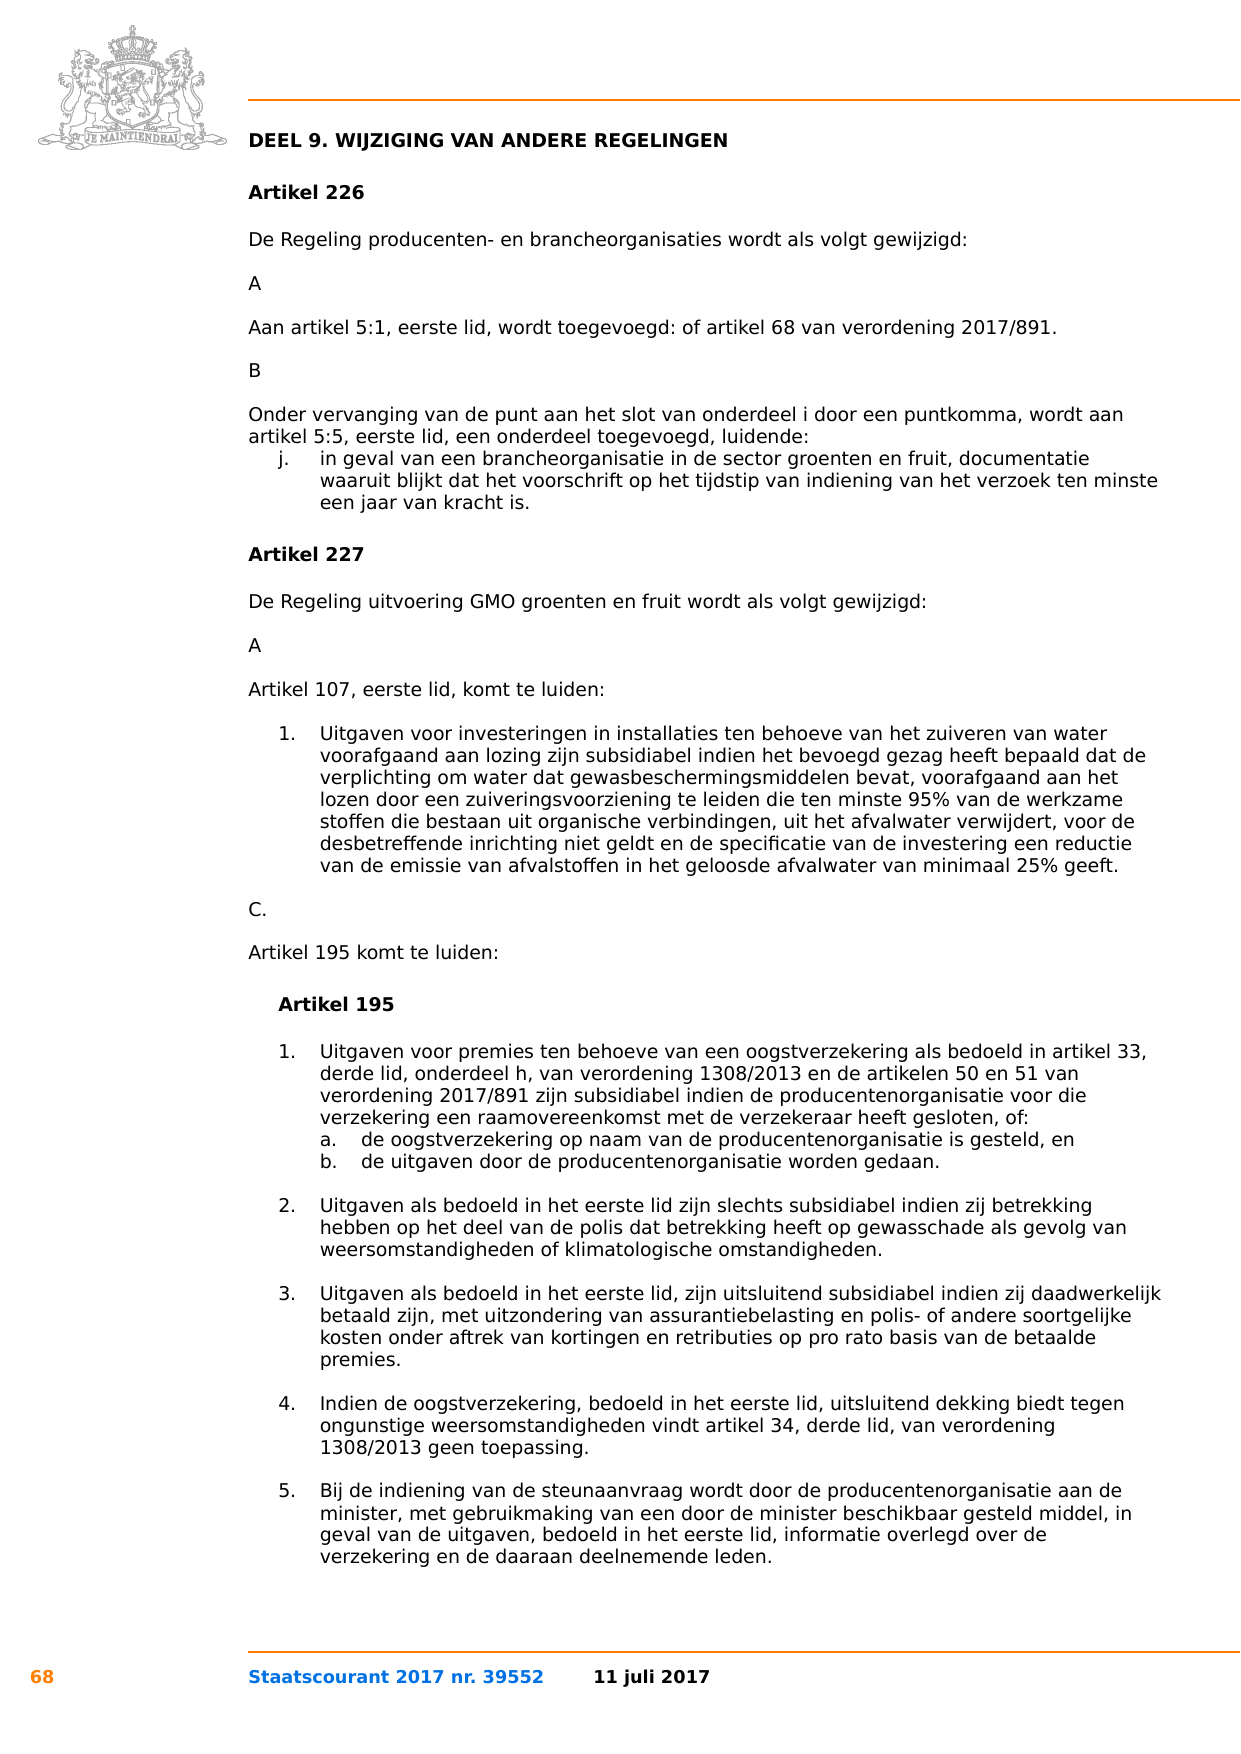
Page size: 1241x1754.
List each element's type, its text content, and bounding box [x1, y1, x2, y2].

text A [248, 635, 1163, 657]
subtitle Artikel 226 [248, 182, 1163, 204]
text B [248, 360, 1163, 382]
text De Regeling producenten- en brancheorganisaties wordt als volgt gewijzigd: [248, 229, 1163, 251]
subtitle Artikel 227 [248, 544, 1163, 566]
subtitle Artikel 195 [278, 994, 1163, 1016]
text 1. Uitgaven voor investeringen in installaties ten behoeve van het zuiveren van water voorafgaand aan lozing zijn subsidiabel indien het bevoegd gezag heeft bepaald dat de verplichting om water dat gewasbeschermingsmiddelen bevat, voorafgaand aan het lozen door een zuiveringsvoorziening te leiden die ten minste 95% van de werkzame stoffen die bestaan uit organische verbindingen, uit het afvalwater verwijdert, voor de desbetreffende inrichting niet geldt en de specificatie van de investering een reductie van de emissie van afvalstoffen in het geloosde afvalwater van minimaal 25% geeft. [278, 723, 1163, 877]
text 1. Uitgaven voor premies ten behoeve van een oogstverzekering als bedoeld in artikel 33, derde lid, onderdeel h, van verordening 1308/2013 en de artikelen 50 en 51 van verordening 2017/891 zijn subsidiabel indien de producentenorganisatie voor die verzekering een raamovereenkomst met de verzekeraar heeft gesloten, of: [278, 1041, 1163, 1129]
text 2. Uitgaven als bedoeld in het eerste lid zijn slechts subsidiabel indien zij betrekking hebben op het deel van de polis dat betrekking heeft op gewasschade als gevolg van weersomstandigheden of klimatologische omstandigheden. [278, 1195, 1163, 1261]
text Onder vervanging van de punt aan het slot van onderdeel i door een puntkomma, wordt aan artikel 5:5, eerste lid, een onderdeel toegevoegd, luidende: [248, 404, 1163, 448]
subtitle DEEL 9. WIJZIGING VAN ANDERE REGELINGEN [248, 130, 1163, 152]
text Artikel 195 komt te luiden: [248, 942, 1163, 964]
text a. de oogstverzekering op naam van de producentenorganisatie is gesteld, en [319, 1129, 1163, 1151]
text A [248, 273, 1163, 295]
picture [38, 25, 227, 150]
text 3. Uitgaven als bedoeld in het eerste lid, zijn uitsluitend subsidiabel indien zij daadwerkelijk betaald zijn, met uitzondering van assurantiebelasting en polis- of andere soortgelijke kosten onder aftrek van kortingen en retributies op pro rato basis van de betaalde premies. [278, 1283, 1163, 1371]
text b. de uitgaven door de producentenorganisatie worden gedaan. [319, 1151, 1163, 1173]
text De Regeling uitvoering GMO groenten en fruit wordt als volgt gewijzigd: [248, 591, 1163, 613]
text j. in geval van een brancheorganisatie in de sector groenten en fruit, documentatie waaruit blijkt dat het voorschrift op het tijdstip van indiening van het verzoek ten minste een jaar van kracht is. [278, 448, 1163, 514]
text 5. Bij de indiening van de steunaanvraag wordt door de producentenorganisatie aan de minister, met gebruikmaking van een door de minister beschikbaar gesteld middel, in geval van de uitgaven, bedoeld in het eerste lid, informatie overlegd over de verzekering en de daaraan deelnemende leden. [278, 1480, 1163, 1568]
text 4. Indien de oogstverzekering, bedoeld in het eerste lid, uitsluitend dekking biedt tegen ongunstige weersomstandigheden vindt artikel 34, derde lid, van verordening 1308/2013 geen toepassing. [278, 1393, 1163, 1458]
text Aan artikel 5:1, eerste lid, wordt toegevoegd: of artikel 68 van verordening 2017/891. [248, 317, 1163, 338]
text C. [248, 898, 1163, 920]
text Artikel 107, eerste lid, komt te luiden: [248, 679, 1163, 701]
